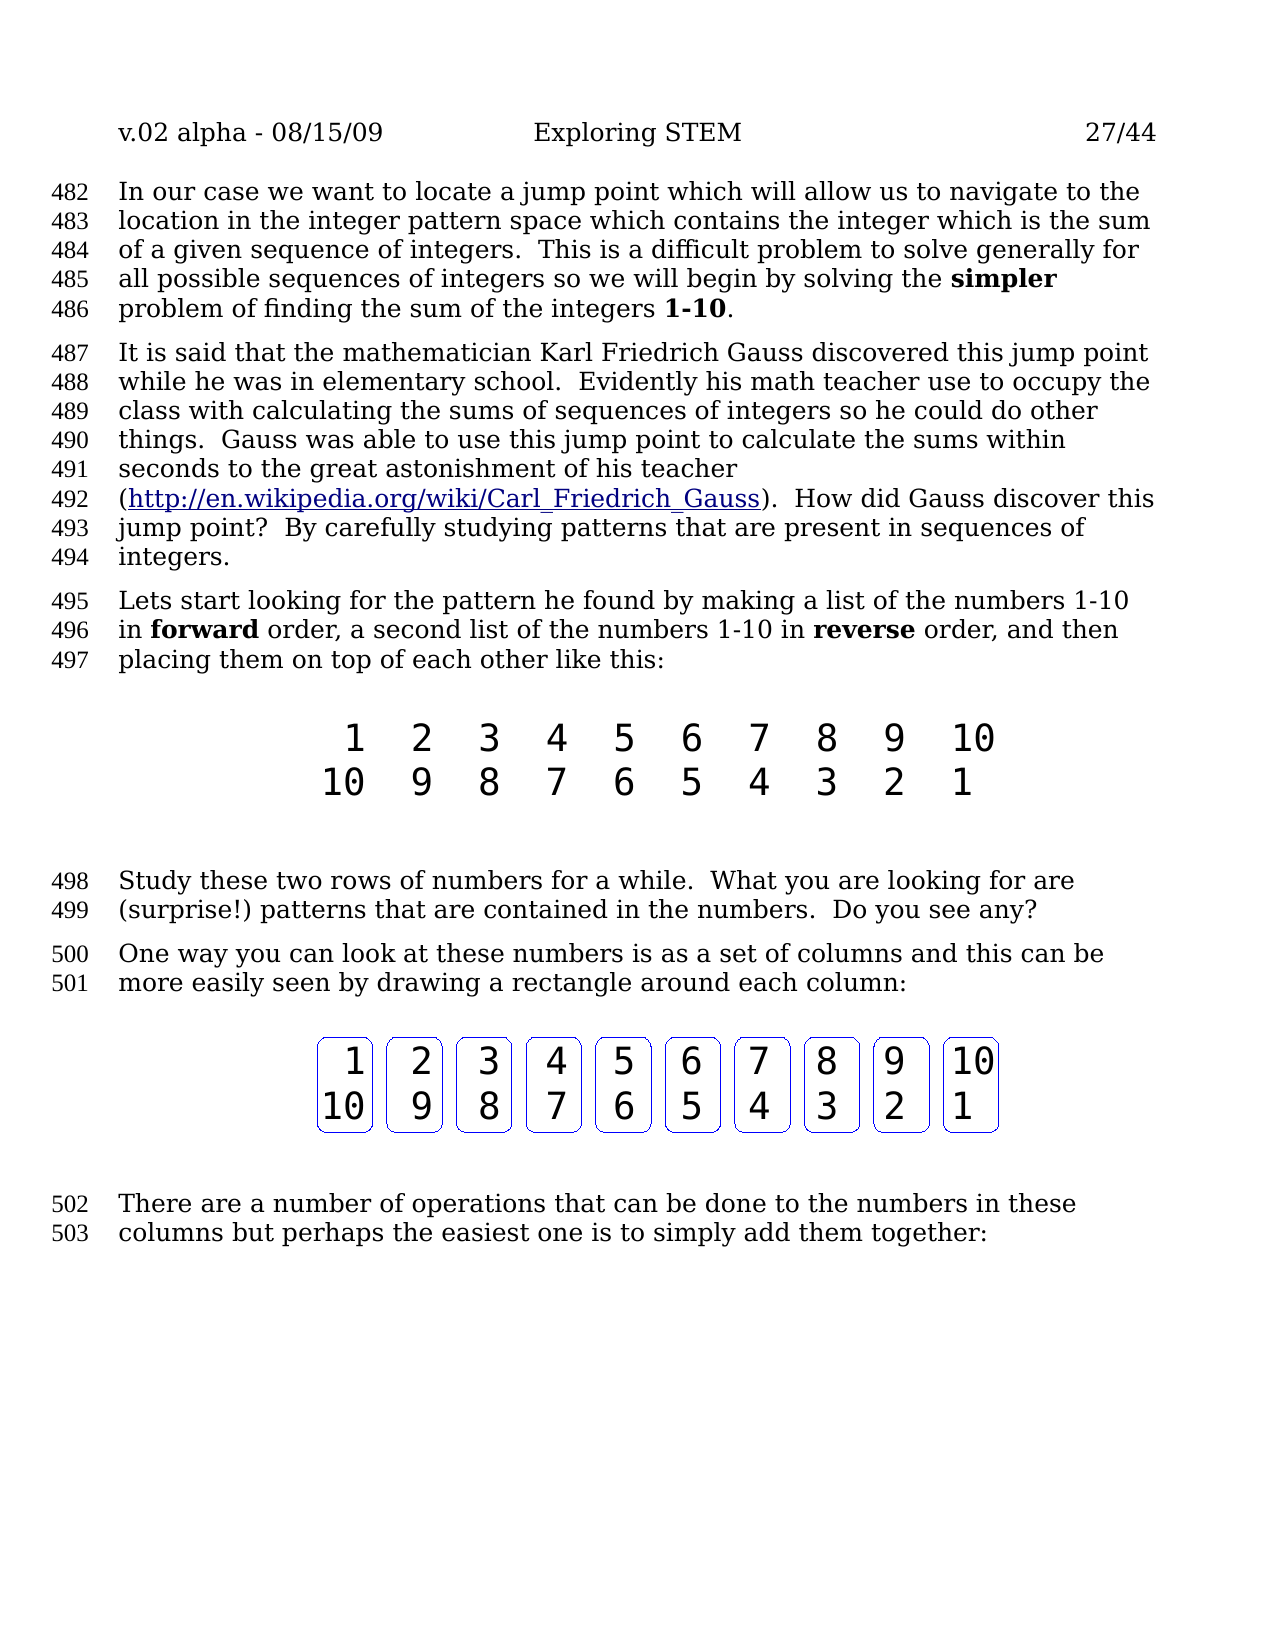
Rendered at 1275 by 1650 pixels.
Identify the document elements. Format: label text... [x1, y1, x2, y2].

text It is said that the mathematician Karl Friedrich Gauss discovered this jump point while he was in elementary school. Evidently his math teacher use to occupy the class with calculating the sums of sequences of integers so he could do other things. Gauss was able to use this jump point to calculate the sums within seconds to the great astonishment of his teacher (http://en.wikipedia.org/wiki/Carl_Friedrich_Gauss). How did Gauss discover this jump point? By carefully studying patterns that are present in sequences of integers. [118, 338, 1157, 571]
text In our case we want to locate a jump point which will allow us to navigate to the location in the integer pattern space which contains the integer which is the sum of a given sequence of integers. This is a difficult problem to solve generally for all possible sequences of integers so we will begin by solving the simpler problem of finding the sum of the integers 1-10. [118, 177, 1157, 323]
text There are a number of operations that can be done to the numbers in these columns but perhaps the easiest one is to simply add them together: [118, 1189, 1157, 1247]
text Study these two rows of numbers for a while. What you are looking for are (surprise!) patterns that are contained in the numbers. Do you see any? [118, 866, 1157, 924]
text Lets start looking for the pattern he found by making a list of the numbers 1-10 in forward order, a second list of the numbers 1-10 in reverse order, and then placing them on top of each other like this: [118, 586, 1157, 674]
text One way you can look at these numbers is as a set of columns and this can be more easily seen by drawing a rectangle around each column: [118, 939, 1157, 997]
